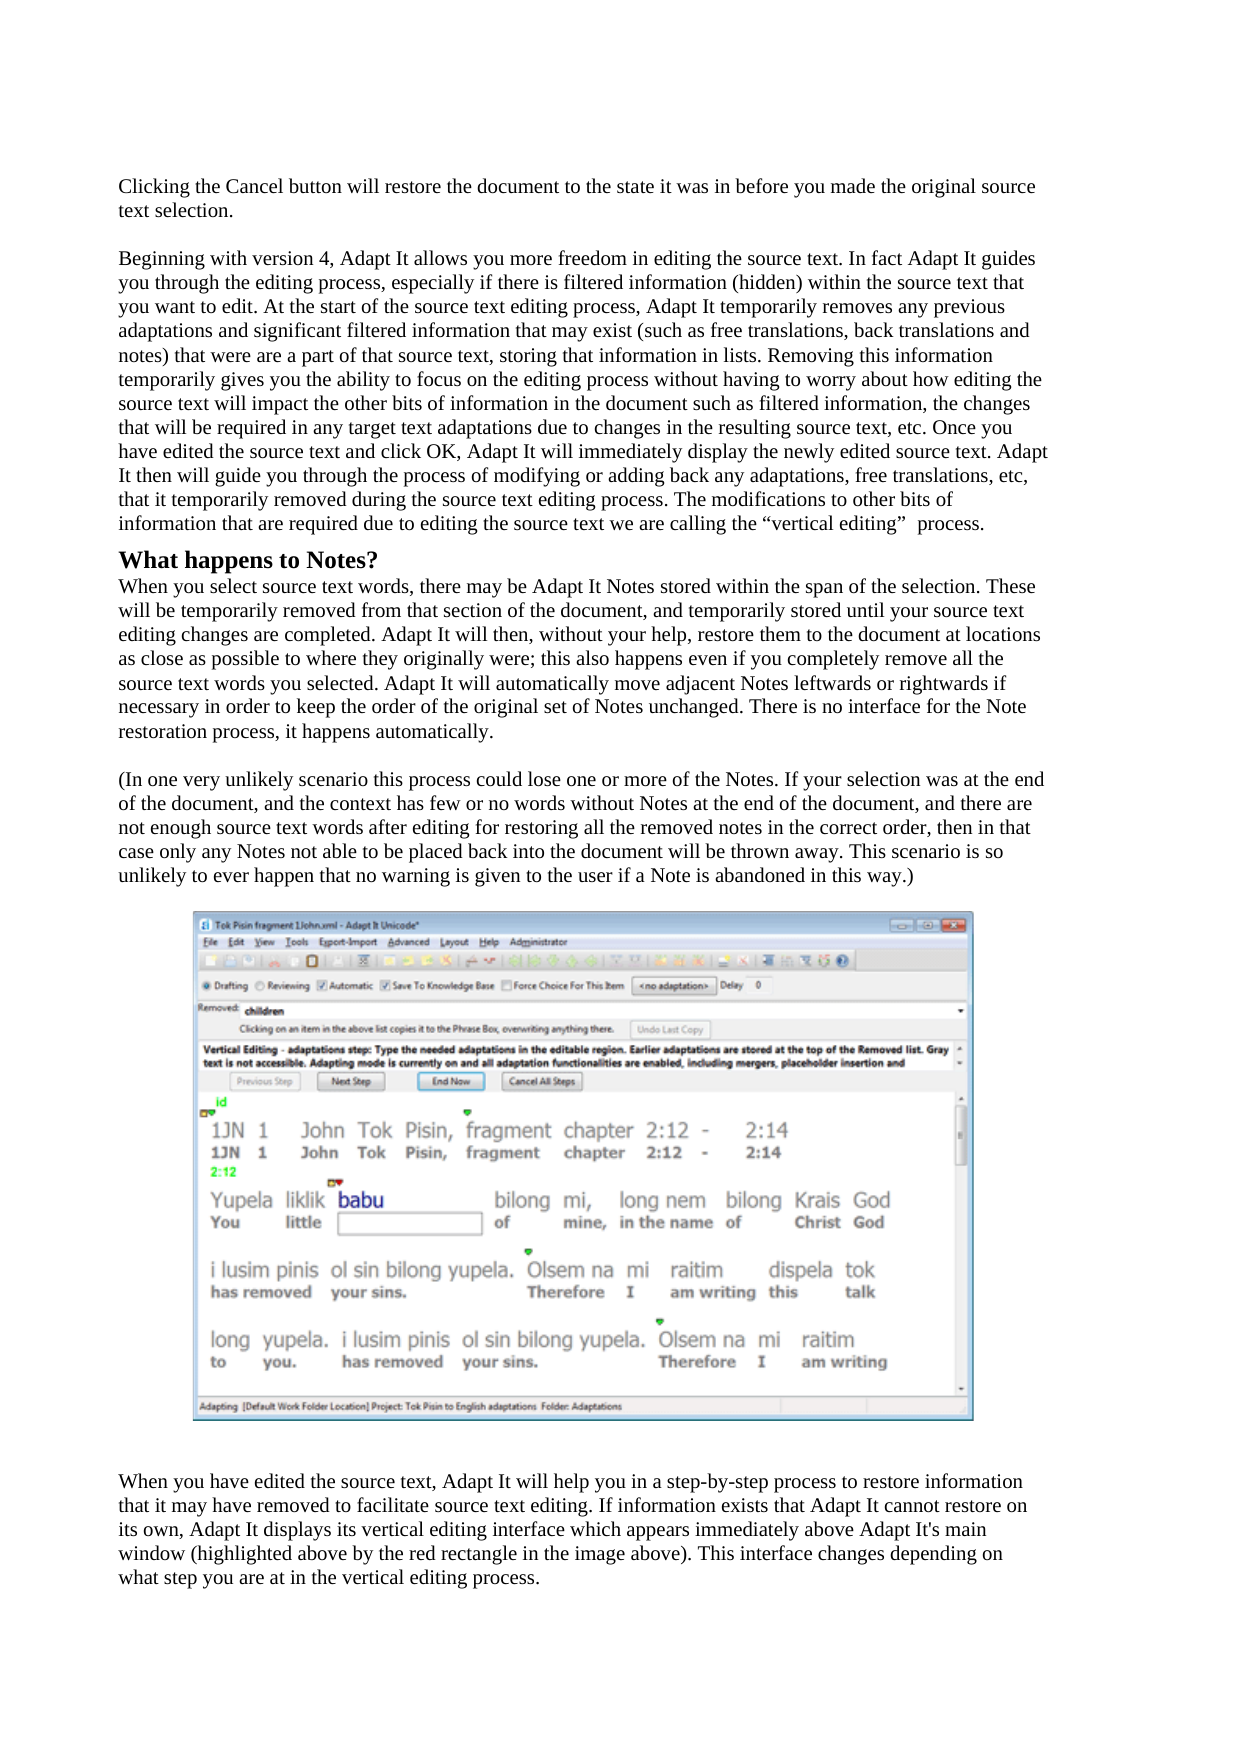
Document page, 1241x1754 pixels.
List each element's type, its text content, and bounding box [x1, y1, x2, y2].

text Beginning with version 4, Adapt It allows you more freedom in editing the source text. In fact Adapt It guides you through the editing process, especially if there is filtered information (hidden) within the source text that you want to edit. At the start of the source text editing process, Adapt It temporarily removes any previous adaptations and significant filtered information that may exist (such as free translations, back translations and notes) that were are a part of that source text, storing that information in lists. Removing this information temporarily gives you the ability to focus on the editing process without having to worry about how editing the source text will impact the other bits of information in the document such as filtered information, the changes that will be required in any target text adaptations due to changes in the resulting source text, etc. Once you have edited the source text and click OK, Adapt It will immediately display the newly edited source text. Adapt It then will guide you through the process of modifying or adding back any adaptations, free translations, etc, that it temporarily removed during the source text editing process. The modifications to other bits of information that are required due to editing the source text we are calling the “vertical editing” process. [118, 246, 1048, 535]
text When you have edited the source text, Adapt It will help you in a step-by-step process to restore information that it may have removed to facilitate source text editing. If information exists that Adapt It cannot restore on its own, Adapt It displays its vertical editing interface which appears immediately above Adapt It's main window (highlighted above by the red rectangle in the image above). This interface changes depending on what step you are at in the vertical editing process. [118, 1468, 1048, 1589]
text Clicking the Cancel button will restore the document to the state it was in before you made the original source text selection. [118, 174, 1048, 222]
text What happens to Notes? [118, 545, 1048, 574]
text (In one very unlikely scenario this process could lose one or more of the Notes. If your selection was at the end of the document, and the context has few or no words without Notes at the end of the document, and there are not enough source text words after editing for restoring all the removed notes in the correct order, then in that case only any Notes not able to be placed back into the document will be thrown away. This scenario is so unlikely to ever happen that no warning is given to the user if a Note is abandoned in this way.) [118, 767, 1048, 887]
text When you select source text words, there may be Adapt It Notes stored within the span of the selection. These will be temporarily removed from that section of the document, and temporarily stored until your source text editing changes are completed. Adapt It will then, without your help, restore them to the document at locations as close as possible to where they originally were; this also happens even if you completely remove all the source text words you selected. Adapt It will automatically move adjacent Notes leftwards or rightwards if necessary in order to keep the order of the original set of Notes unchanged. There is no interface for the Note restoration process, it happens automatically. [118, 574, 1048, 743]
picture [192, 911, 974, 1421]
